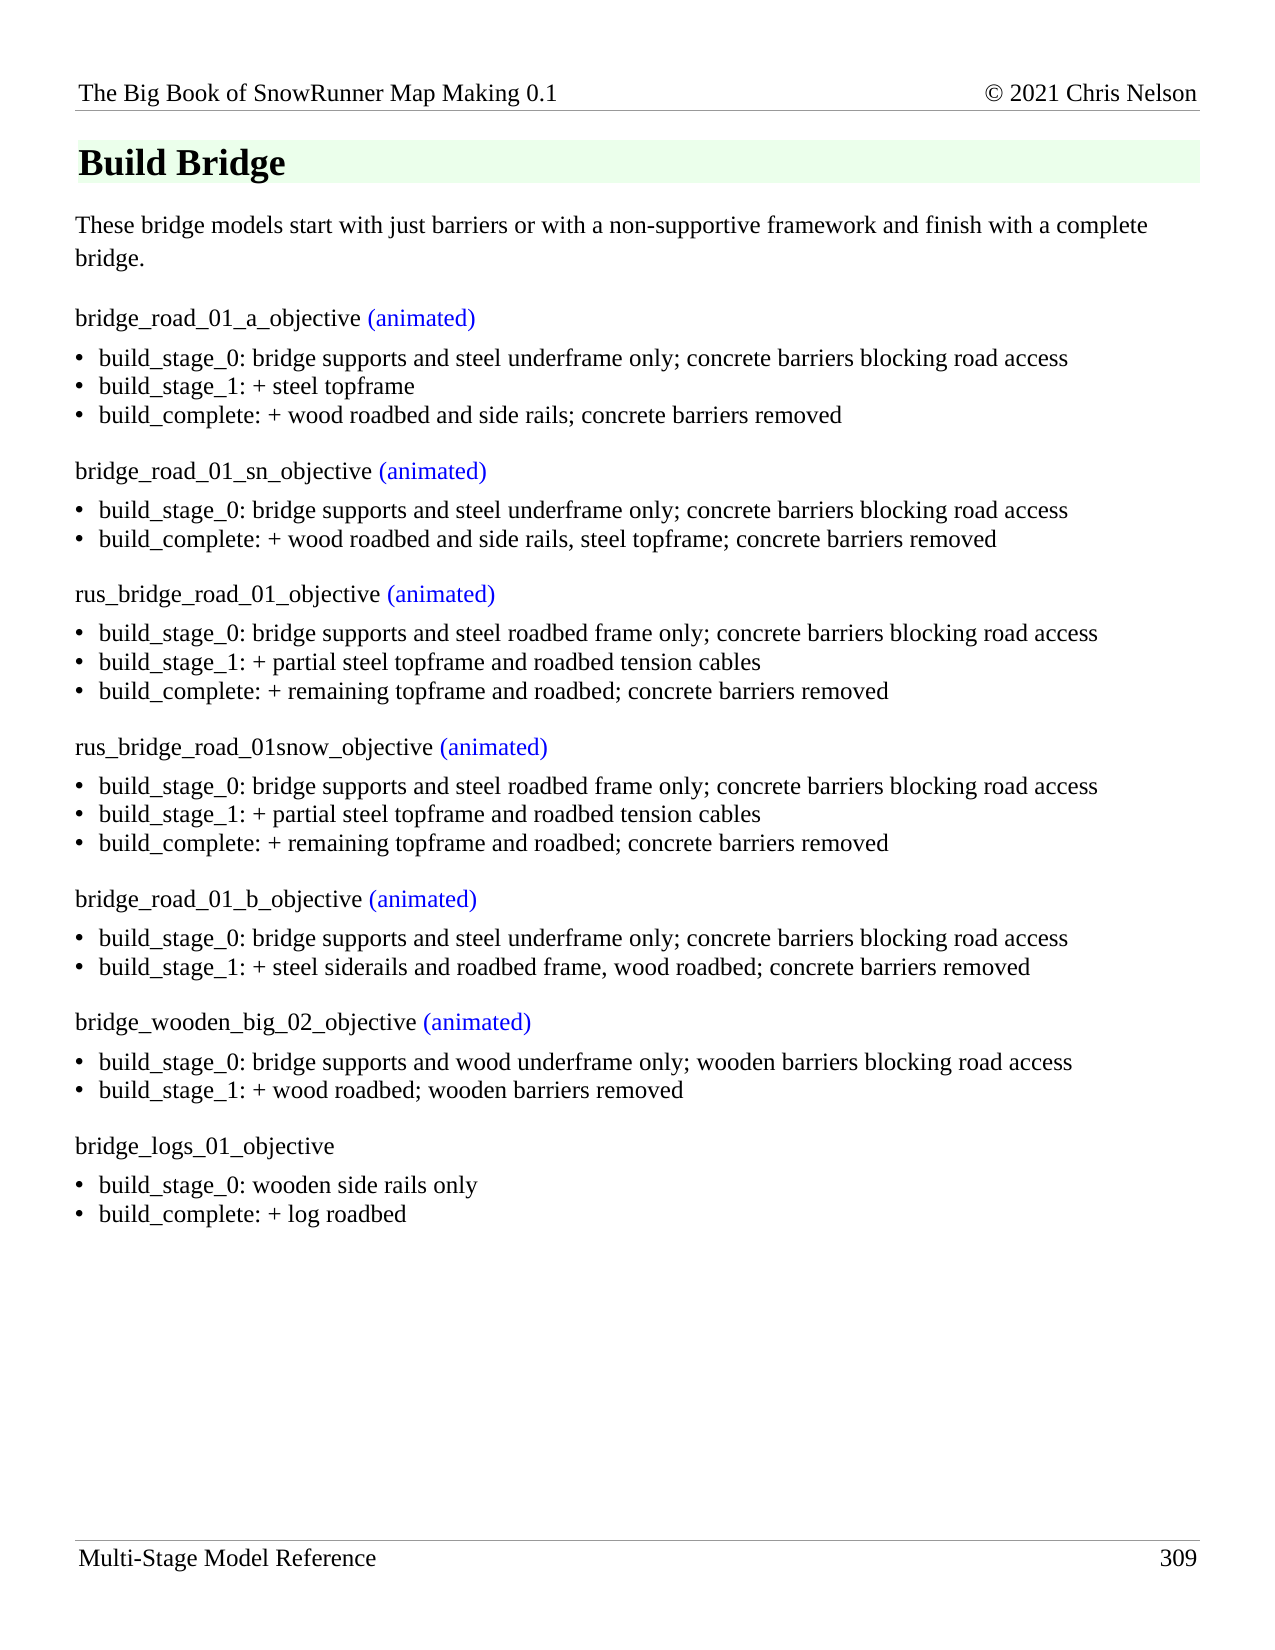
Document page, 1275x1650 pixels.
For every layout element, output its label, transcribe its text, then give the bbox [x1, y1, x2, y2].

list build_stage_1: + steel topframe [75, 371, 1200, 400]
list build_complete: + wood roadbed and side rails, steel topframe; concrete barriers removed [75, 524, 1200, 552]
subtitle Build Bridge [78, 140, 1200, 183]
list build_stage_0: bridge supports and steel roadbed frame only; concrete barriers blocking road access [75, 618, 1200, 647]
text These bridge models start with just barriers or with a non-supportive framework and finish with a complete bridge. [75, 211, 1200, 272]
list build_stage_0: bridge supports and steel underframe only; concrete barriers blocking road access [75, 343, 1200, 371]
list build_stage_1: + partial steel topframe and roadbed tension cables [75, 799, 1200, 828]
subtitle rus_bridge_road_01snow_objective (animated) [75, 732, 1200, 760]
list build_stage_1: + steel siderails and roadbed frame, wood roadbed; concrete barriers removed [75, 952, 1200, 981]
list build_complete: + remaining topframe and roadbed; concrete barriers removed [75, 676, 1200, 705]
list build_complete: + remaining topframe and roadbed; concrete barriers removed [75, 828, 1200, 857]
list build_stage_0: bridge supports and steel roadbed frame only; concrete barriers blocking road access [75, 771, 1200, 799]
list build_complete: + log roadbed [75, 1199, 1200, 1228]
subtitle bridge_road_01_sn_objective (animated) [75, 456, 1200, 484]
subtitle bridge_logs_01_objective [75, 1131, 1200, 1160]
subtitle bridge_road_01_b_objective (animated) [75, 884, 1200, 913]
subtitle bridge_wooden_big_02_objective (animated) [75, 1007, 1200, 1036]
list build_stage_0: bridge supports and wood underframe only; wooden barriers blocking road access [75, 1047, 1200, 1075]
subtitle rus_bridge_road_01_objective (animated) [75, 579, 1200, 608]
list build_stage_1: + partial steel topframe and roadbed tension cables [75, 647, 1200, 676]
list build_complete: + wood roadbed and side rails; concrete barriers removed [75, 400, 1200, 429]
list build_stage_0: wooden side rails only [75, 1170, 1200, 1199]
list build_stage_1: + wood roadbed; wooden barriers removed [75, 1075, 1200, 1104]
list build_stage_0: bridge supports and steel underframe only; concrete barriers blocking road access [75, 495, 1200, 524]
list build_stage_0: bridge supports and steel underframe only; concrete barriers blocking road access [75, 923, 1200, 952]
subtitle bridge_road_01_a_objective (animated) [75, 303, 1200, 332]
